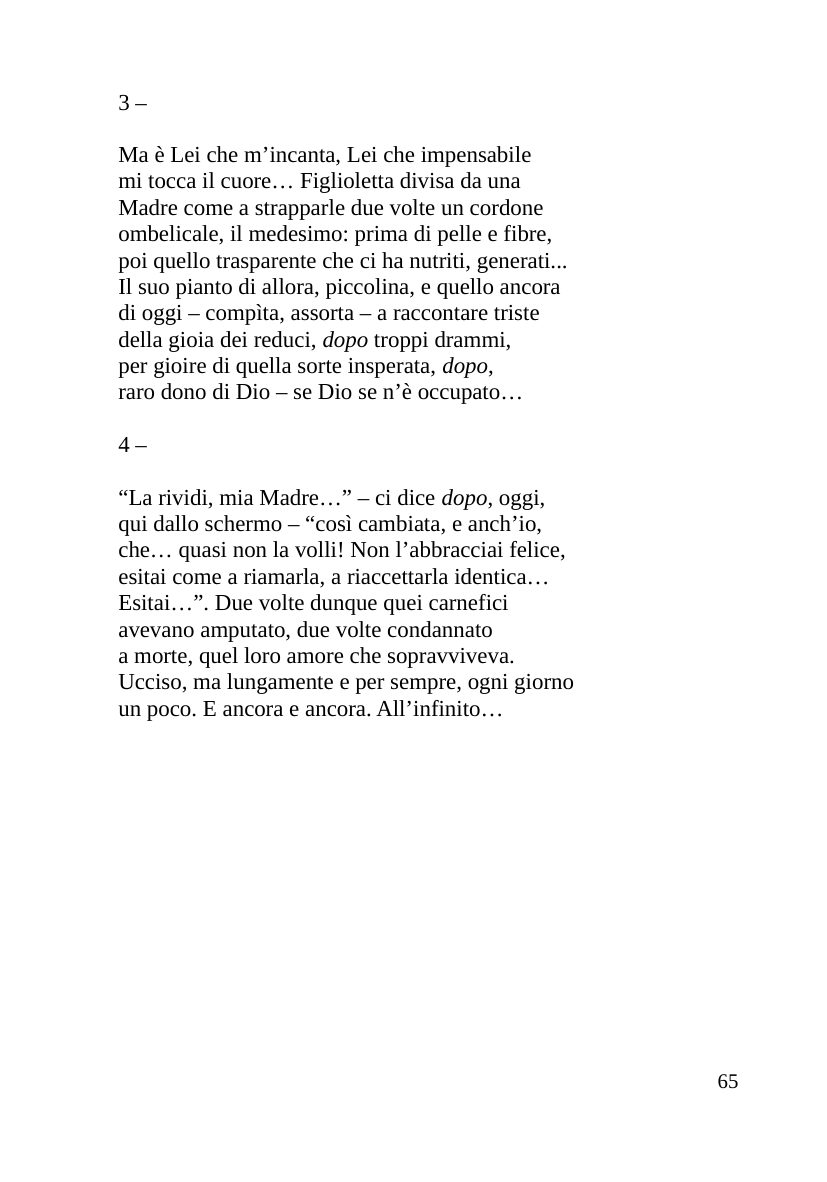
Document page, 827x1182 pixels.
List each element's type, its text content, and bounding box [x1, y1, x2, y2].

text mi tocca il cuore… Figlioletta divisa da una [88, 168, 738, 194]
text esitai come a riamarla, a riaccettarla identica… [88, 563, 738, 589]
text avevano amputato, due volte condannato [88, 616, 738, 642]
text qui dallo schermo – “così cambiata, e anch’io, [88, 510, 738, 537]
text Ma è Lei che m’incanta, Lei che impensabile [88, 141, 738, 168]
text Ucciso, ma lungamente e per sempre, ogni giorno [88, 668, 738, 695]
text della gioia dei reduci, dopo troppi drammi, [88, 326, 738, 352]
text “La rividi, mia Madre…” – ci dice dopo, oggi, [88, 484, 738, 510]
text 3 – [88, 88, 738, 115]
text Il suo pianto di allora, piccolina, e quello ancora [88, 273, 738, 299]
text ombelicale, il medesimo: prima di pelle e fibre, [88, 220, 738, 247]
text a morte, quel loro amore che sopravviveva. [88, 642, 738, 668]
text 4 – [88, 431, 738, 457]
text Madre come a strapparle due volte un cordone [88, 194, 738, 220]
text per gioire di quella sorte insperata, dopo, [88, 352, 738, 378]
text raro dono di Dio – se Dio se n’è occupato… [88, 378, 738, 405]
text un poco. E ancora e ancora. All’infinito… [88, 695, 738, 721]
text Esitai…”. Due volte dunque quei carnefici [88, 589, 738, 616]
text poi quello trasparente che ci ha nutriti, generati... [88, 247, 738, 273]
text di oggi – compìta, assorta – a raccontare triste [88, 299, 738, 326]
text che… quasi non la volli! Non l’abbracciai felice, [88, 537, 738, 563]
